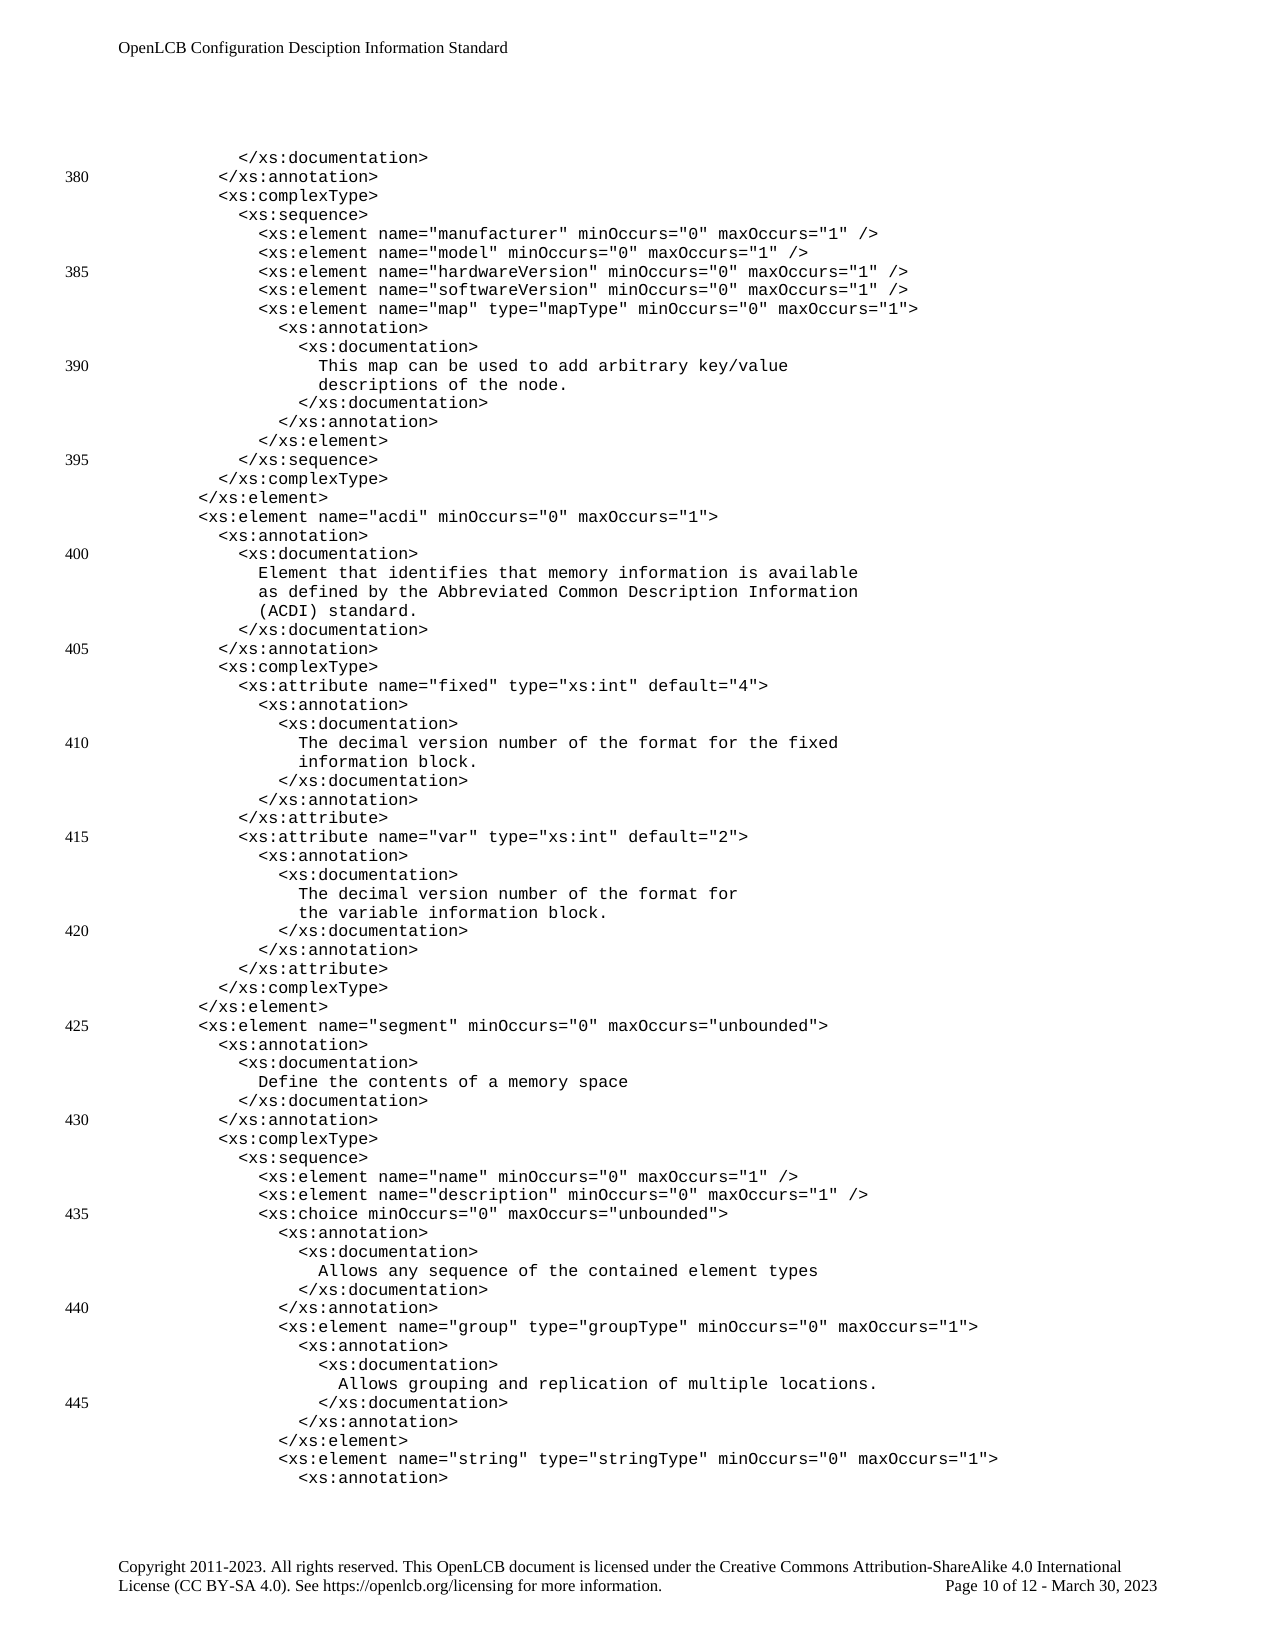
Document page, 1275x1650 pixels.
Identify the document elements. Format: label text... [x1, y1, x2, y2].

text </xs:element> [118, 1432, 1157, 1451]
text </xs:annotation> [118, 1300, 1157, 1319]
text <xs:element name="softwareVersion" minOccurs="0" maxOccurs="1" /> [118, 282, 1157, 301]
text <xs:annotation> [118, 527, 1157, 546]
text <xs:documentation> [118, 338, 1157, 357]
text <xs:annotation> [118, 848, 1157, 866]
text </xs:documentation> [118, 923, 1157, 942]
text <xs:complexType> [118, 188, 1157, 207]
text </xs:documentation> [118, 395, 1157, 414]
text </xs:attribute> [118, 961, 1157, 979]
text <xs:element name="acdi" minOccurs="0" maxOccurs="1"> [118, 508, 1157, 527]
text <xs:sequence> [118, 207, 1157, 225]
text Allows grouping and replication of multiple locations. [118, 1376, 1157, 1394]
text <xs:annotation> [118, 1338, 1157, 1357]
text <xs:annotation> [118, 1036, 1157, 1055]
text <xs:attribute name="var" type="xs:int" default="2"> [118, 829, 1157, 848]
text information block. [118, 753, 1157, 772]
text </xs:annotation> [118, 169, 1157, 188]
text Element that identifies that memory information is available [118, 565, 1157, 584]
text </xs:element> [118, 433, 1157, 452]
text This map can be used to add arbitrary key/value [118, 357, 1157, 376]
text <xs:complexType> [118, 1130, 1157, 1149]
text <xs:annotation> [118, 320, 1157, 338]
text <xs:annotation> [118, 1225, 1157, 1243]
text </xs:complexType> [118, 979, 1157, 998]
text </xs:documentation> [118, 621, 1157, 640]
text </xs:attribute> [118, 810, 1157, 829]
text the variable information block. [118, 904, 1157, 923]
text <xs:element name="string" type="stringType" minOccurs="0" maxOccurs="1"> [118, 1451, 1157, 1470]
text (ACDI) standard. [118, 602, 1157, 621]
text Define the contents of a memory space [118, 1074, 1157, 1093]
text <xs:annotation> [118, 697, 1157, 716]
text <xs:element name="map" type="mapType" minOccurs="0" maxOccurs="1"> [118, 301, 1157, 320]
text The decimal version number of the format for the fixed [118, 734, 1157, 753]
text </xs:documentation> [118, 150, 1157, 169]
text <xs:element name="segment" minOccurs="0" maxOccurs="unbounded"> [118, 1017, 1157, 1036]
text <xs:documentation> [118, 716, 1157, 734]
text <xs:element name="hardwareVersion" minOccurs="0" maxOccurs="1" /> [118, 263, 1157, 282]
text </xs:annotation> [118, 414, 1157, 433]
text </xs:complexType> [118, 471, 1157, 489]
text Allows any sequence of the contained element types [118, 1262, 1157, 1281]
text </xs:element> [118, 998, 1157, 1017]
text as defined by the Abbreviated Common Description Information [118, 584, 1157, 602]
text </xs:documentation> [118, 1093, 1157, 1112]
text <xs:sequence> [118, 1149, 1157, 1168]
text <xs:element name="name" minOccurs="0" maxOccurs="1" /> [118, 1168, 1157, 1187]
text <xs:element name="model" minOccurs="0" maxOccurs="1" /> [118, 244, 1157, 263]
text </xs:documentation> [118, 1281, 1157, 1300]
text </xs:annotation> [118, 942, 1157, 961]
text <xs:documentation> [118, 866, 1157, 885]
text <xs:complexType> [118, 659, 1157, 678]
text <xs:element name="description" minOccurs="0" maxOccurs="1" /> [118, 1187, 1157, 1206]
text </xs:sequence> [118, 452, 1157, 471]
text <xs:documentation> [118, 1357, 1157, 1376]
text <xs:element name="group" type="groupType" minOccurs="0" maxOccurs="1"> [118, 1319, 1157, 1338]
text descriptions of the node. [118, 376, 1157, 395]
text </xs:annotation> [118, 1112, 1157, 1130]
text The decimal version number of the format for [118, 885, 1157, 904]
text <xs:annotation> [118, 1470, 1157, 1489]
text </xs:documentation> [118, 1394, 1157, 1413]
text <xs:documentation> [118, 546, 1157, 565]
text </xs:annotation> [118, 640, 1157, 659]
text </xs:element> [118, 489, 1157, 508]
text <xs:documentation> [118, 1055, 1157, 1074]
text </xs:annotation> [118, 1413, 1157, 1432]
text <xs:attribute name="fixed" type="xs:int" default="4"> [118, 678, 1157, 697]
text <xs:choice minOccurs="0" maxOccurs="unbounded"> [118, 1206, 1157, 1225]
text <xs:element name="manufacturer" minOccurs="0" maxOccurs="1" /> [118, 225, 1157, 244]
text </xs:documentation> [118, 772, 1157, 791]
text </xs:annotation> [118, 791, 1157, 810]
text <xs:documentation> [118, 1243, 1157, 1262]
